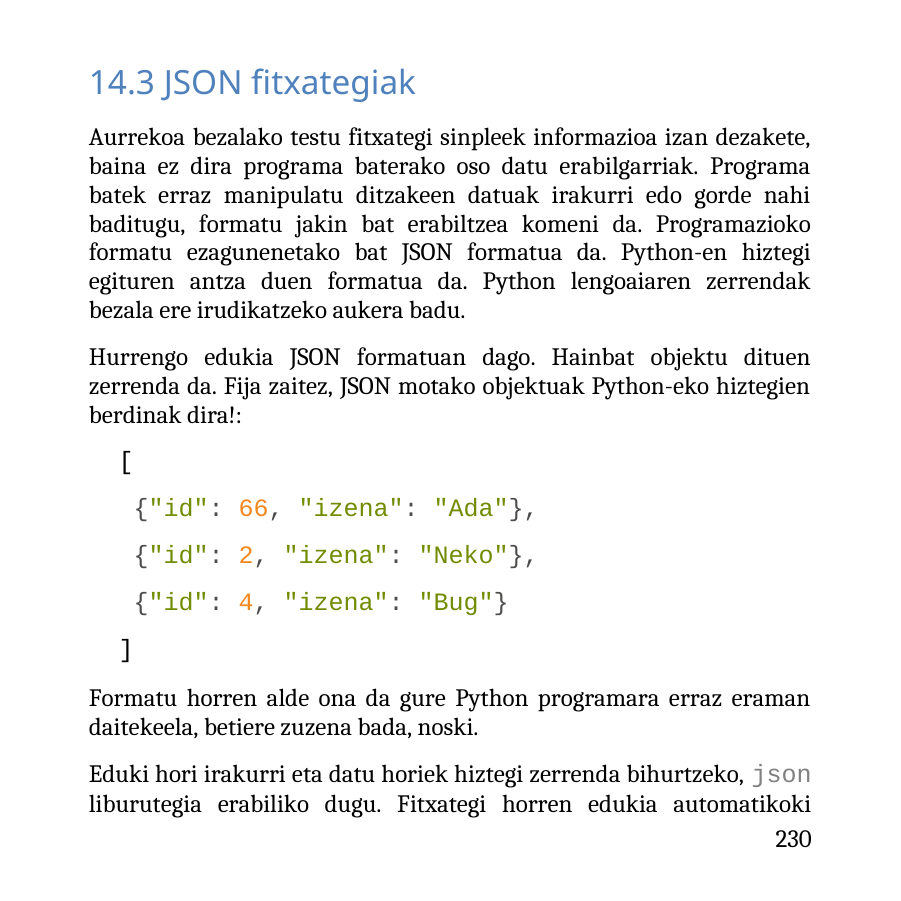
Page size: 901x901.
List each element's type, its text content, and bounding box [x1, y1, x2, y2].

text ] [118, 637, 811, 665]
text {"id": 4, "izena": "Bug"} [118, 589, 811, 618]
text {"id": 66, "izena": "Ada"}, [118, 495, 811, 524]
text {"id": 2, "izena": "Neko"}, [118, 542, 811, 571]
subtitle JSON fitxategiak [89, 59, 811, 104]
text Formatu horren alde ona da gure Python programara erraz eraman daitekeela, betiere zuzena bada, noski. [89, 684, 811, 741]
text Aurrekoa bezalako testu fitxategi sinpleek informazioa izan dezakete, baina ez dira programa baterako oso datu erabilgarriak. Programa batek erraz manipulatu ditzakeen datuak irakurri edo gorde nahi baditugu, formatu jakin bat erabiltzea komeni da. Programazioko formatu ezagunenetako bat JSON formatua da. Python-en hiztegi egituren antza duen formatua da. Python lengoaiaren zerrendak bezala ere irudikatzeko aukera badu. [89, 123, 811, 324]
text Eduki hori irakurri eta datu horiek hiztegi zerrenda bihurtzeko, json liburutegia erabiliko dugu. Fitxategi horren edukia automatikoki [89, 760, 811, 819]
text Hurrengo edukia JSON formatuan dago. Hainbat objektu dituen zerrenda da. Fija zaitez, JSON motako objektuak Python-eko hiztegien berdinak dira!: [89, 343, 811, 429]
text [ [118, 448, 811, 477]
